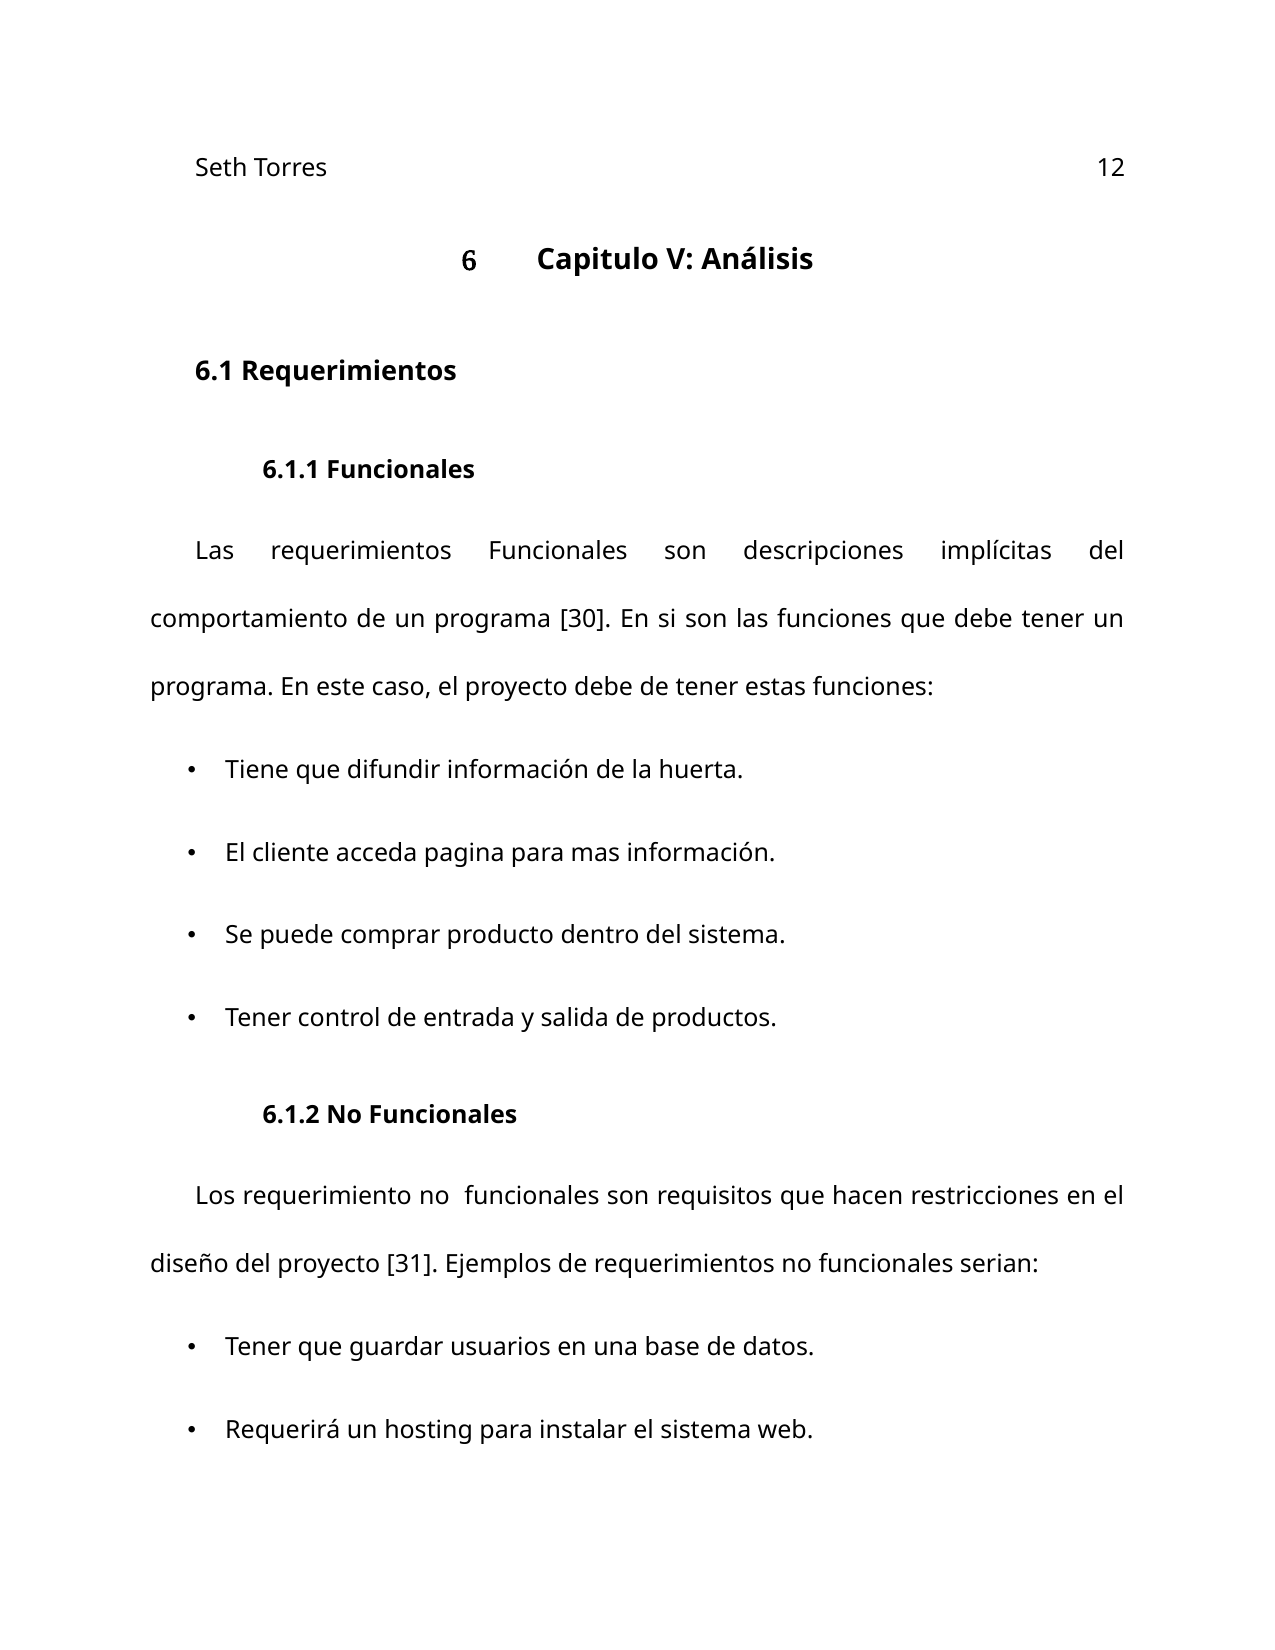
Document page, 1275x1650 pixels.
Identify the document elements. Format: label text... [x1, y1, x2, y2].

list Requerirá un hosting para instalar el sistema web. [187, 1411, 1125, 1445]
subtitle Capitulo V: Análisis [150, 238, 1125, 278]
list Tiene que difundir información de la huerta. [187, 752, 1125, 786]
subtitle No Funcionales [262, 1097, 1125, 1131]
list Tener que guardar usuarios en una base de datos. [187, 1328, 1125, 1363]
list Tener control de entrada y salida de productos. [187, 1000, 1125, 1034]
text Los requerimiento no funcionales son requisitos que hacen restricciones en el diseño del proyecto [31]. Ejemplos de requerimientos no funcionales serian: [150, 1178, 1125, 1280]
subtitle Funcionales [262, 452, 1125, 486]
list El cliente acceda pagina para mas información. [187, 834, 1125, 868]
subtitle Requerimientos [150, 351, 1125, 388]
text Las requerimientos Funcionales son descripciones implícitas del comportamiento de un programa [30]. En si son las funciones que debe tener un programa. En este caso, el proyecto debe de tener estas funciones: [150, 533, 1125, 703]
list Se puede comprar producto dentro del sistema. [187, 917, 1125, 951]
